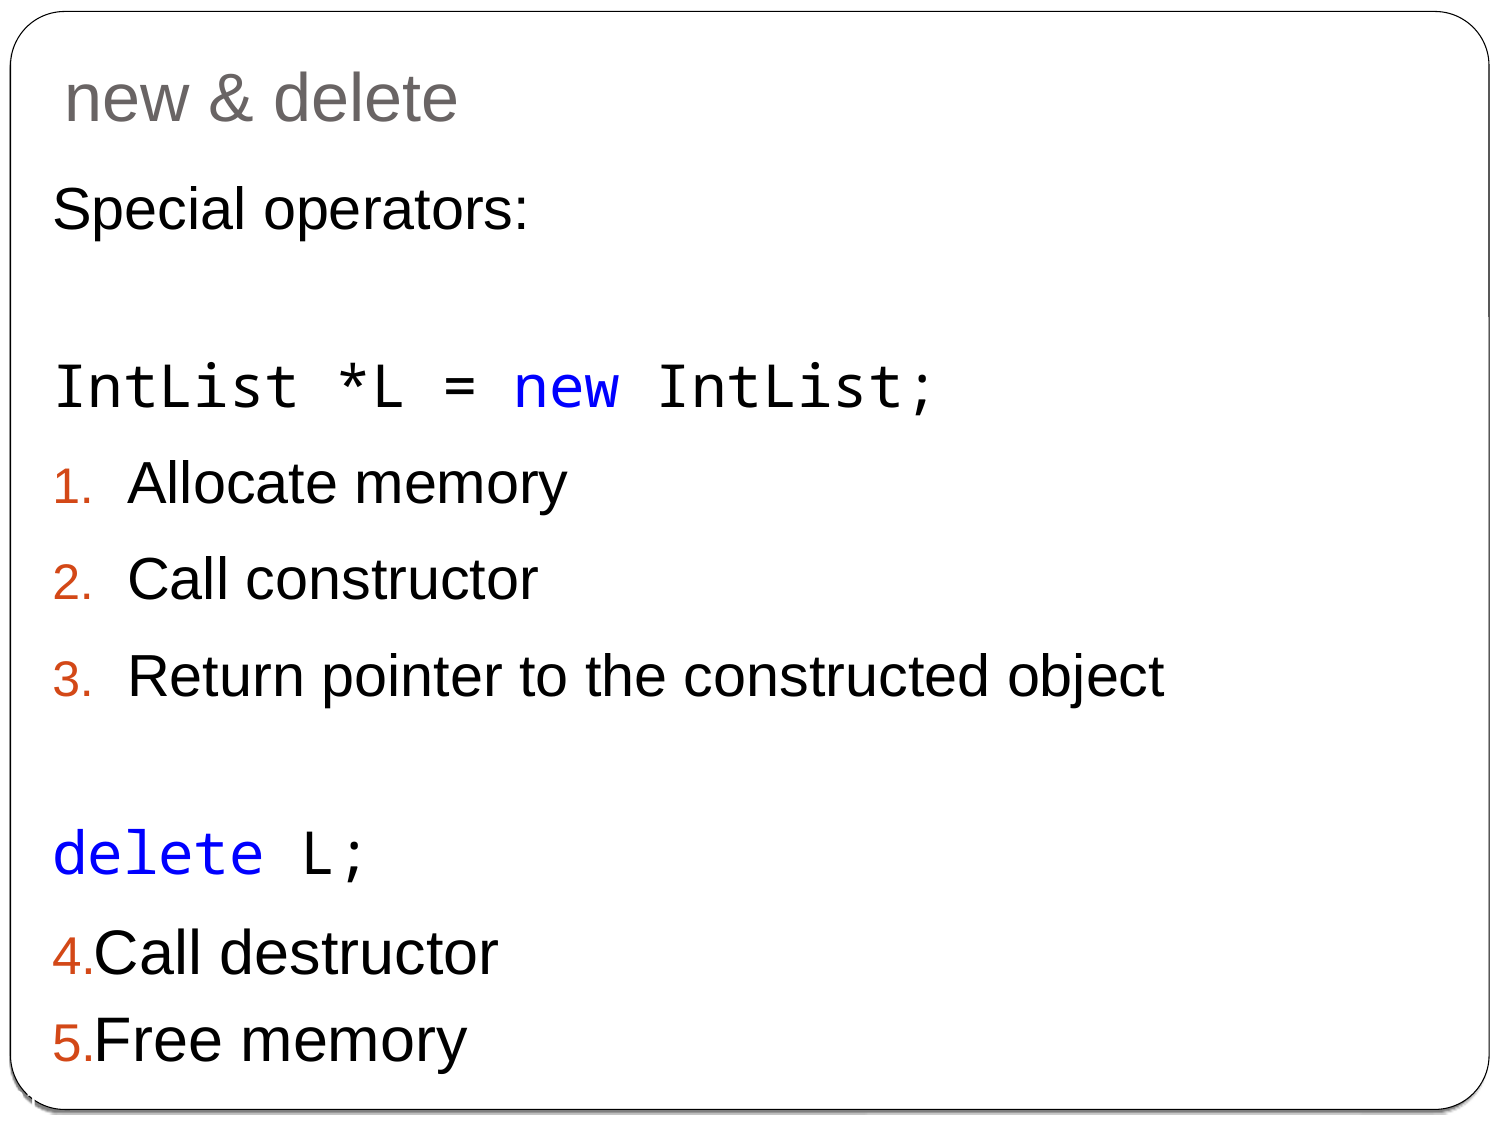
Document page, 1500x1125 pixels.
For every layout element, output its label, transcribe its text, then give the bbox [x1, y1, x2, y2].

title new & delete [50, 45, 1450, 150]
slide_number [0, 1074, 50, 1125]
list Special operators: IntList *L = new IntList; Allocate memory Call constructor Return pointer to the constructed object delete L; Call destructor Free memory [37, 162, 1463, 1088]
